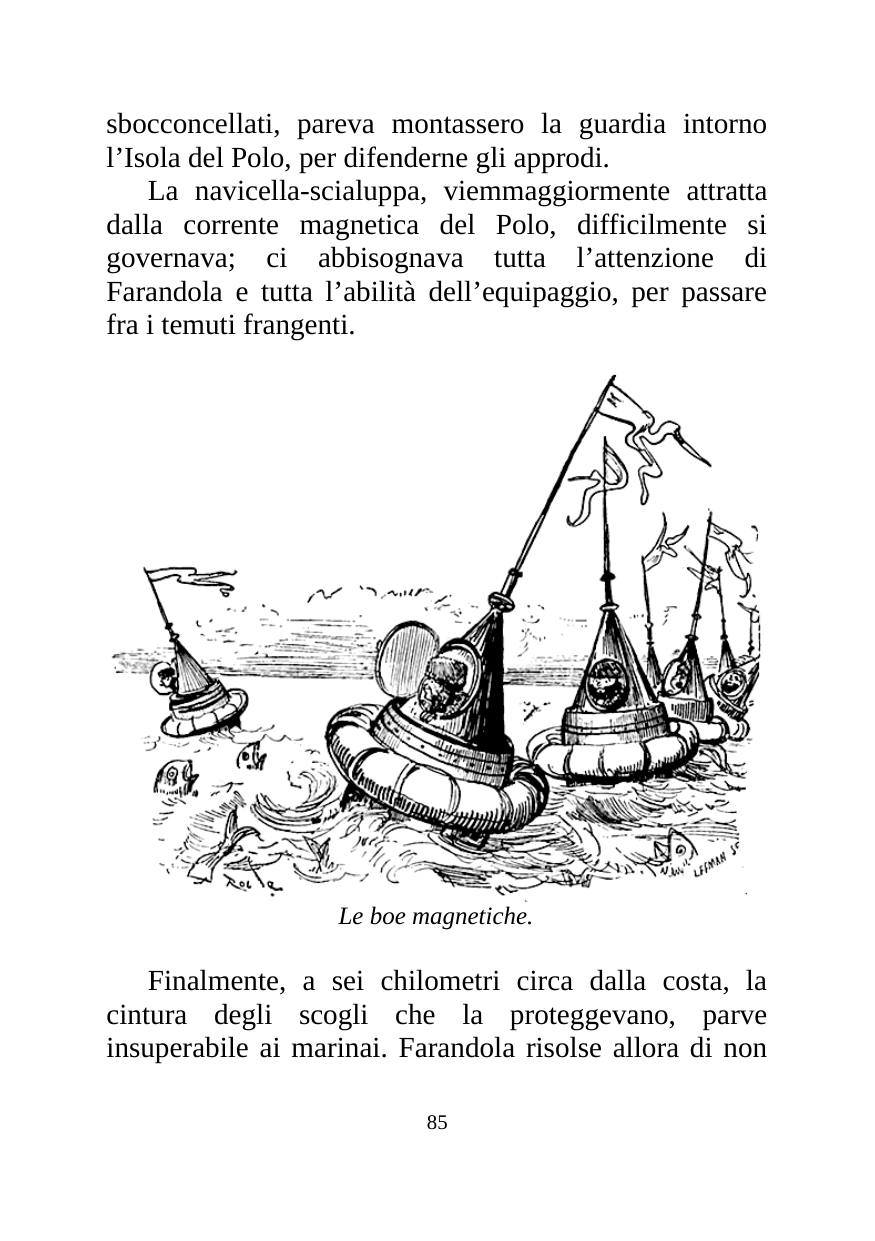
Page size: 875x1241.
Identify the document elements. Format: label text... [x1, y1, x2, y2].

text Le boe magnetiche. [106, 902, 768, 930]
text sbocconcellati, pareva montassero la guardia intorno l’Isola del Polo, per difenderne gli approdi. [106, 106, 768, 173]
text Finalmente, a sei chilometri circa dalla costa, la cintura degli scogli che la proteggevano, parve insuperabile ai marinai. Farandola risolse allora di non [106, 963, 768, 1064]
text La navicella-scialuppa, viemmaggiormente attratta dalla corrente magnetica del Polo, difficilmente si governava; ci abbisognava tutta l’attenzione di Farandola e tutta l’abilità dell’equipaggio, per passare fra i temuti frangenti. [106, 173, 768, 341]
picture [106, 366, 768, 902]
